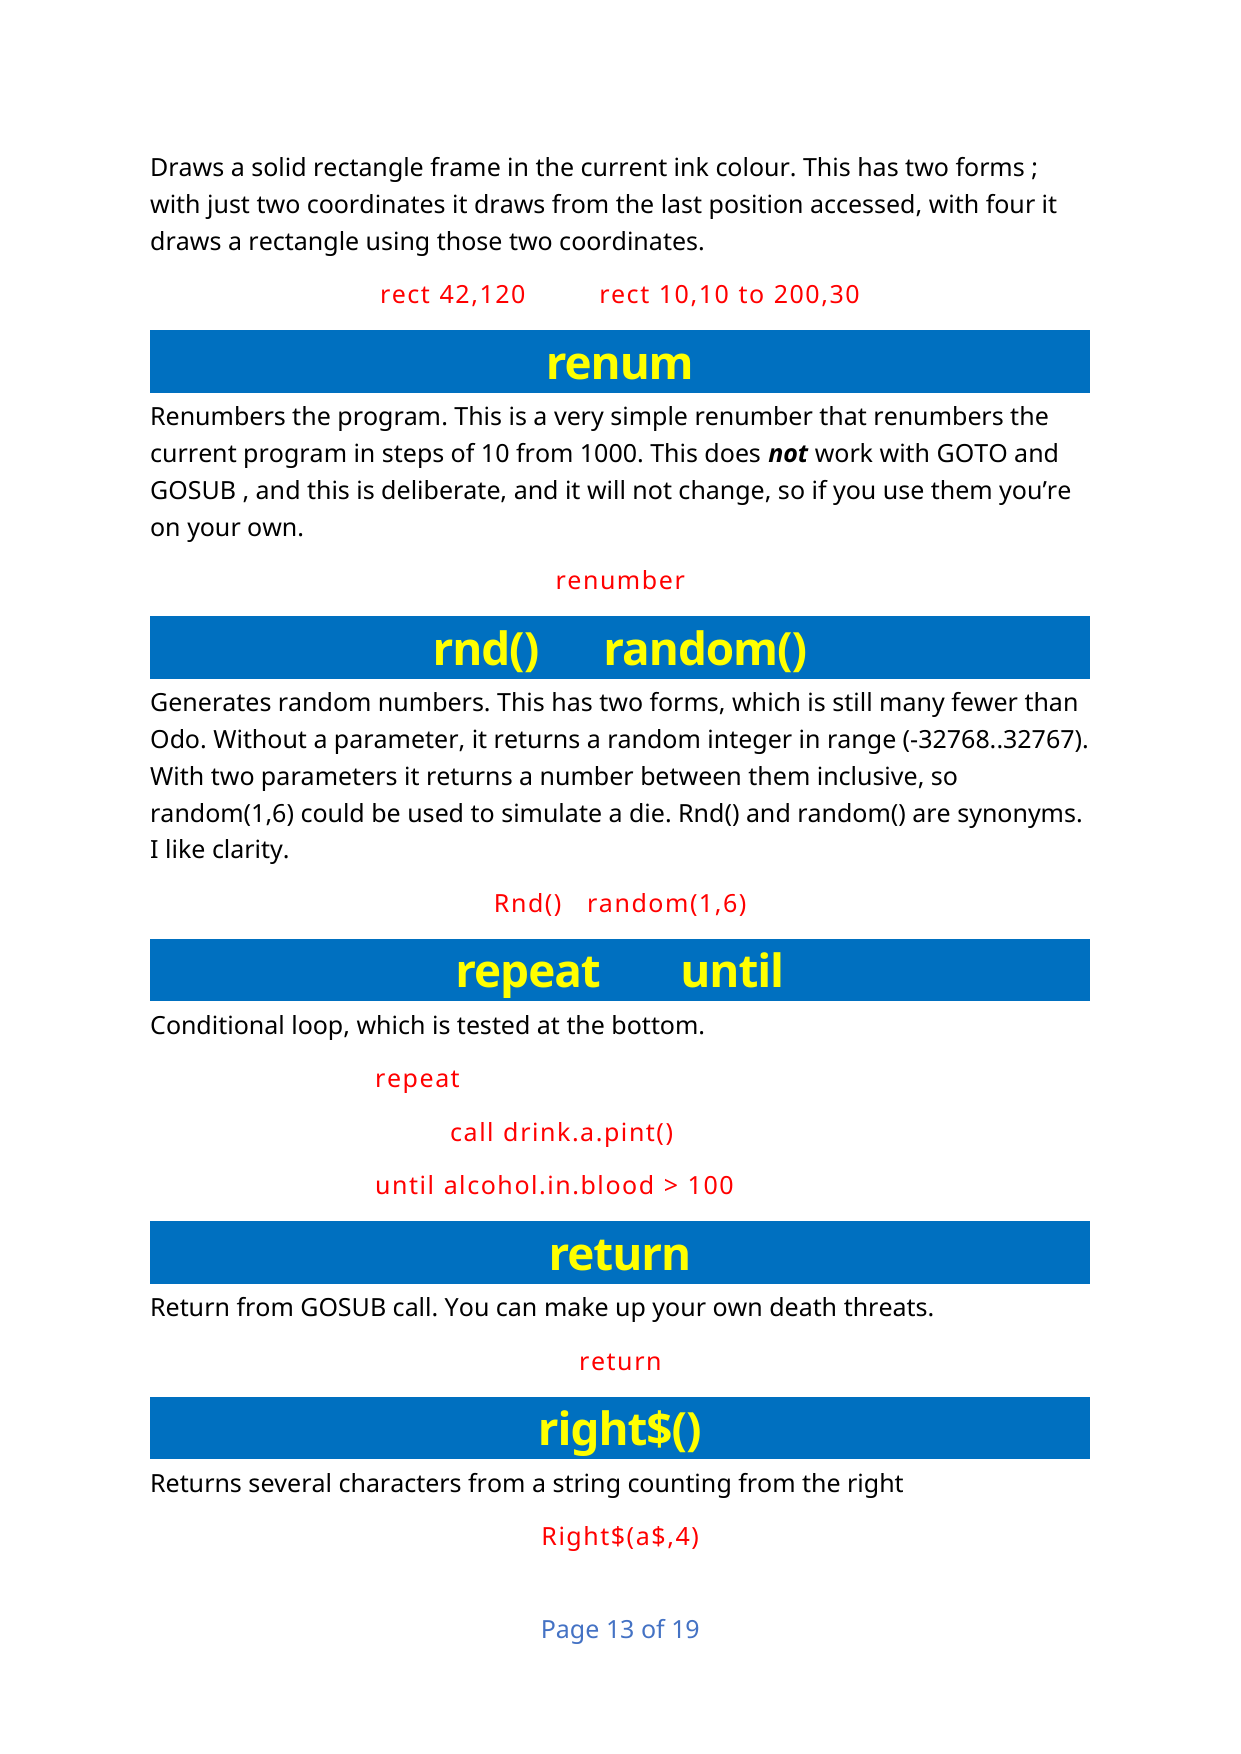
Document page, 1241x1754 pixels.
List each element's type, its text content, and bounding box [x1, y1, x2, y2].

title right$() [150, 1397, 1090, 1459]
subtitle rect 42,120 rect 10,10 to 200,30 [150, 277, 1090, 311]
text Renumbers the program. This is a very simple renumber that renumbers the current program in steps of 10 from 1000. This does not work with GOTO and GOSUB , and this is deliberate, and it will not change, so if you use them you’re on your own. [150, 399, 1090, 543]
title return [150, 1221, 1090, 1284]
title renum [150, 330, 1090, 393]
text Generates random numbers. This has two forms, which is still many fewer than Odo. Without a parameter, it returns a random integer in range (-32768..32767). With two parameters it returns a number between them inclusive, so random(1,6) could be used to simulate a die. Rnd() and random() are synonyms. I like clarity. [150, 685, 1090, 866]
text Conditional loop, which is tested at the bottom. [150, 1007, 1090, 1042]
title rnd() random() [150, 616, 1090, 679]
subtitle call drink.a.pint() [450, 1114, 1090, 1148]
subtitle repeat [375, 1061, 1090, 1095]
subtitle Rnd() random(1,6) [150, 885, 1090, 919]
subtitle until alcohol.in.blood > 100 [375, 1168, 1090, 1202]
title repeat until [150, 939, 1090, 1001]
text Return from GOSUB call. You can make up your own death threats. [150, 1290, 1090, 1324]
subtitle Right$(a$,4) [150, 1519, 1090, 1553]
subtitle renumber [150, 563, 1090, 597]
subtitle return [150, 1343, 1090, 1377]
text Draws a solid rectangle frame in the current ink colour. This has two forms ; with just two coordinates it draws from the last position accessed, with four it draws a rectangle using those two coordinates. [150, 150, 1090, 258]
text Returns several characters from a string counting from the right [150, 1465, 1090, 1499]
